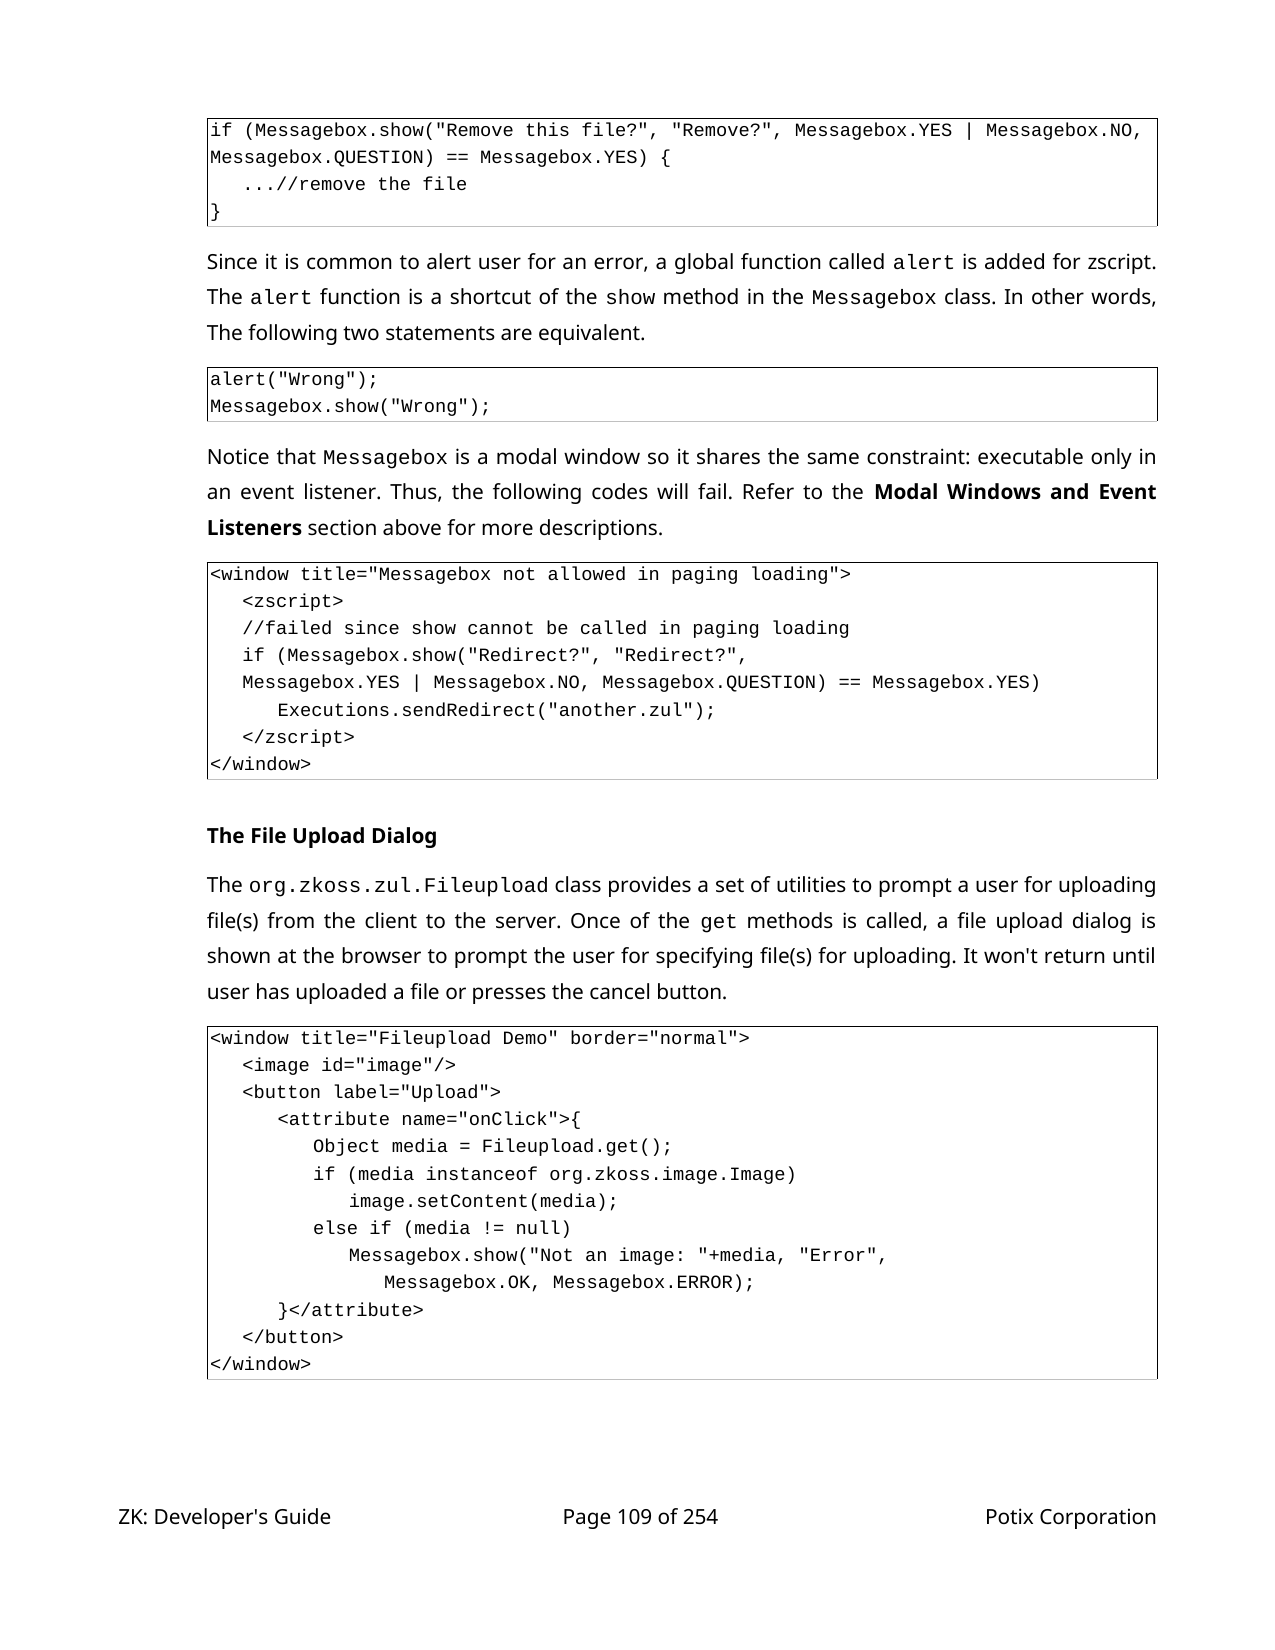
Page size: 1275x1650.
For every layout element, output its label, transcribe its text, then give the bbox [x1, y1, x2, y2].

text </zscript> [208, 725, 1157, 749]
text //failed since show cannot be called in paging loading [208, 616, 1157, 640]
text Since it is common to alert user for an error, a global function called alert is added for zscript. The alert function is a shortcut of the show method in the Messagebox class. In other words, The following two statements are equivalent. [207, 247, 1157, 346]
text <window title="Fileupload Demo" border="normal"> [208, 1027, 1157, 1050]
text </window> [208, 1352, 1157, 1379]
text Messagebox.YES | Messagebox.NO, Messagebox.QUESTION) == Messagebox.YES) [208, 670, 1157, 694]
text Messagebox.show("Wrong"); [208, 394, 1157, 421]
text ...//remove the file [208, 172, 1157, 196]
text <zscript> [208, 589, 1157, 613]
text }</attribute> [208, 1297, 1157, 1322]
text if (media instanceof org.zkoss.image.Image) [208, 1162, 1157, 1186]
text <button label="Upload"> [208, 1080, 1157, 1104]
text else if (media != null) [208, 1216, 1157, 1240]
text Messagebox.show("Not an image: "+media, "Error", [208, 1243, 1157, 1267]
text Object media = Fileupload.get(); [208, 1134, 1157, 1159]
text </window> [208, 752, 1157, 779]
text alert("Wrong"); [208, 368, 1157, 391]
text if (Messagebox.show("Redirect?", "Redirect?", [208, 643, 1157, 667]
text <image id="image"/> [208, 1053, 1157, 1077]
text if (Messagebox.show("Remove this file?", "Remove?", Messagebox.YES | Messagebox.NO, Messagebox.QUESTION) == Messagebox.YES) { [208, 119, 1157, 169]
text Messagebox.OK, Messagebox.ERROR); [208, 1270, 1157, 1294]
text The org.zkoss.zul.Fileupload class provides a set of utilities to prompt a user for uploading file(s) from the client to the server. Once of the get methods is called, a file upload dialog is shown at the browser to prompt the user for specifying file(s) for uploading. It won't return until user has uploaded a file or presses the cancel button. [207, 871, 1157, 1005]
text image.setContent(media); [208, 1189, 1157, 1213]
text Notice that Messagebox is a modal window so it shares the same constraint: executable only in an event listener. Thus, the following codes will fail. Refer to the Modal Windows and Event Listeners section above for more descriptions. [207, 442, 1157, 541]
text Executions.sendRedirect("another.zul"); [208, 697, 1157, 722]
text <attribute name="onClick">{ [208, 1107, 1157, 1131]
text <window title="Messagebox not allowed in paging loading"> [208, 563, 1157, 586]
text } [208, 199, 1157, 226]
text </button> [208, 1325, 1157, 1349]
subtitle The File Upload Dialog [207, 822, 1157, 850]
